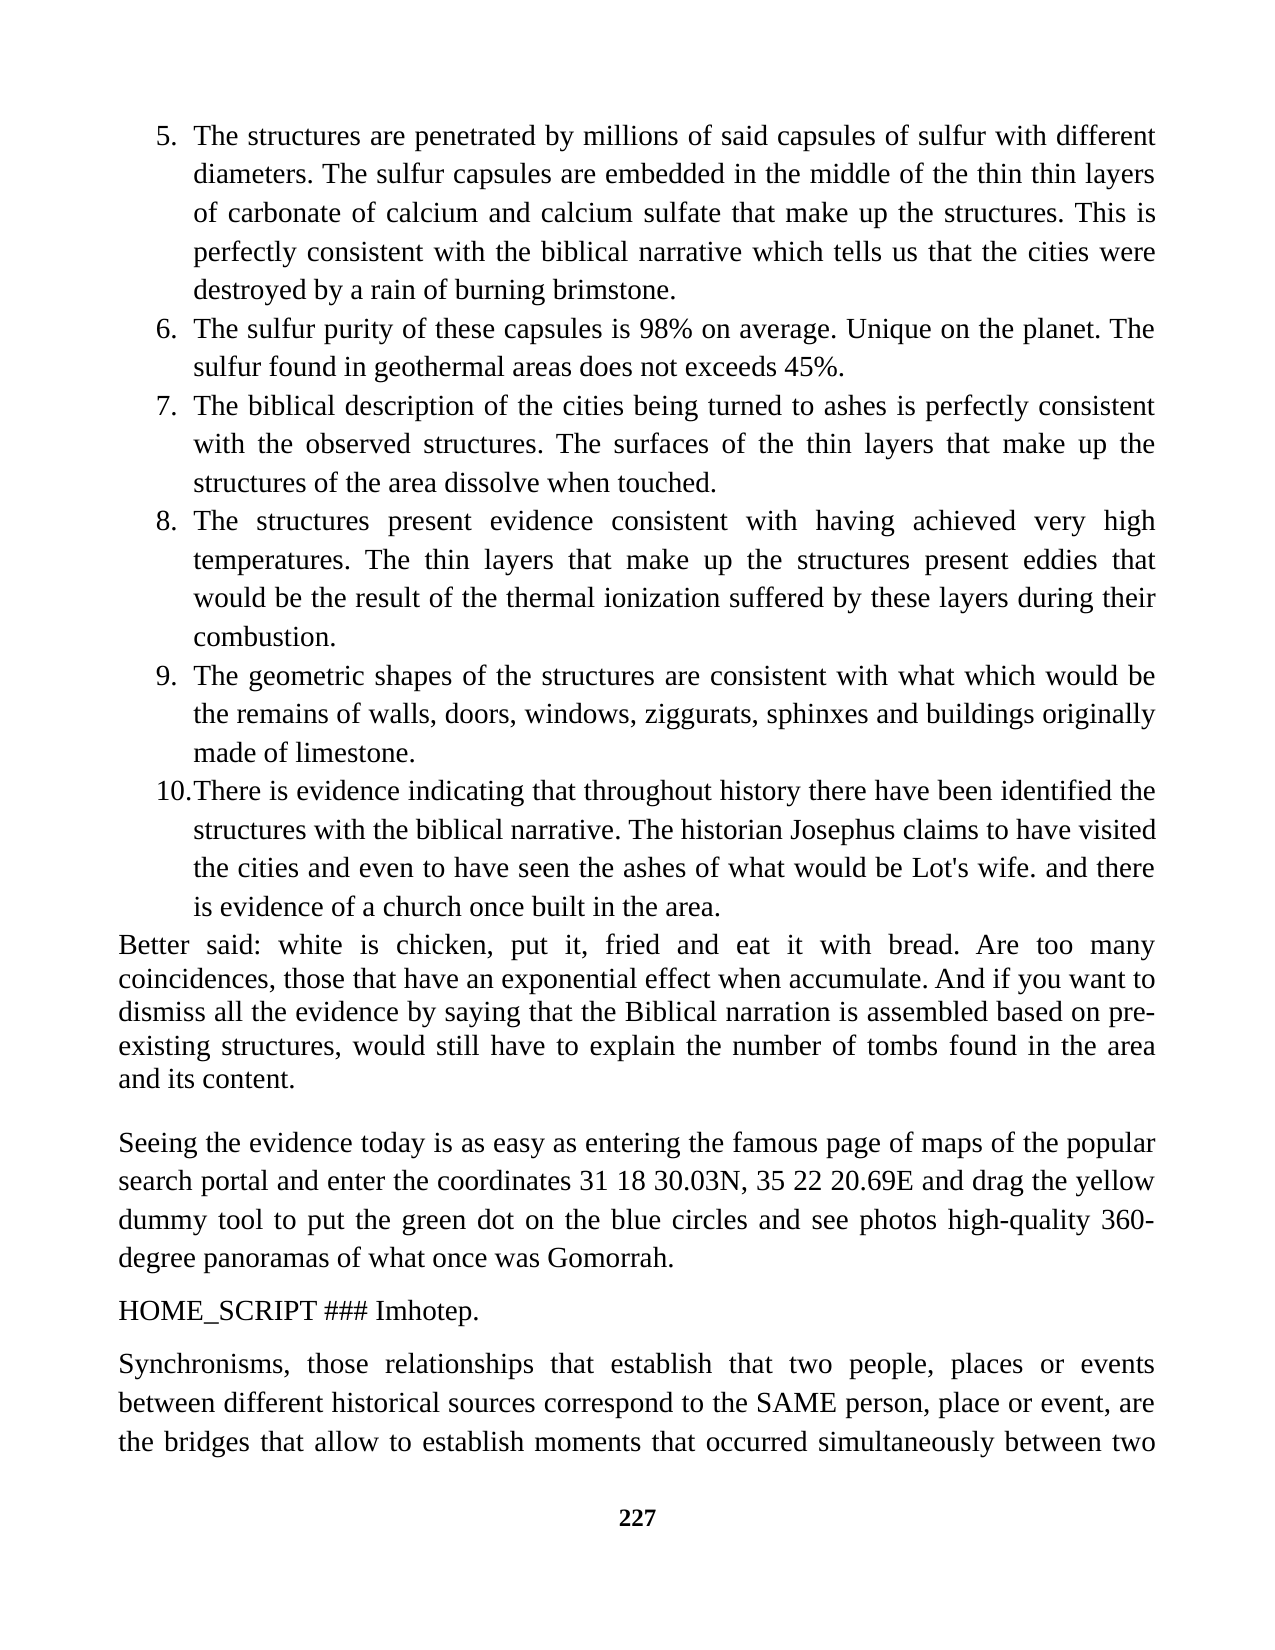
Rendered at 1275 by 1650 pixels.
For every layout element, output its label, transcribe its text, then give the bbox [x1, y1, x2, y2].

list The biblical description of the cities being turned to ashes is perfectly consistent with the observed structures. The surfaces of the thin layers that make up the structures of the area dissolve when touched. [156, 388, 1157, 498]
list The sulfur purity of these capsules is 98% on average. Unique on the planet. The sulfur found in geothermal areas does not exceeds 45%. [156, 311, 1157, 383]
list The structures present evidence consistent with having achieved very high temperatures. The thin layers that make up the structures present eddies that would be the result of the thermal ionization suffered by these layers during their combustion. [156, 503, 1157, 653]
list There is evidence indicating that throughout history there have been identified the structures with the biblical narrative. The historian Josephus claims to have visited the cities and even to have seen the ashes of what would be Lot's wife. and there is evidence of a church once built in the area. [156, 773, 1157, 922]
text HOME_SCRIPT ### Imhotep. [118, 1293, 1157, 1327]
list The geometric shapes of the structures are consistent with what which would be the remains of walls, doors, windows, ziggurats, sphinxes and buildings originally made of limestone. [156, 658, 1157, 768]
list The structures are penetrated by millions of said capsules of sulfur with different diameters. The sulfur capsules are embedded in the middle of the thin thin layers of carbonate of calcium and calcium sulfate that make up the structures. This is perfectly consistent with the biblical narrative which tells us that the cities were destroyed by a rain of burning brimstone. [156, 118, 1157, 306]
text Synchronisms, those relationships that establish that two people, places or events between different historical sources correspond to the SAME person, place or event, are the bridges that allow to establish moments that occurred simultaneously between two [118, 1347, 1157, 1457]
text Seeing the evidence today is as easy as entering the famous page of maps of the popular search portal and enter the coordinates 31 18 30.03N, 35 22 20.69E and drag the yellow dummy tool to put the green dot on the blue circles and see photos high-quality 360-degree panoramas of what once was Gomorrah. [118, 1125, 1157, 1274]
text Better said: white is chicken, put it, fried and eat it with bread. Are too many coincidences, those that have an exponential effect when accumulate. And if you want to dismiss all the evidence by saying that the Biblical narration is assembled based on pre-existing structures, would still have to explain the number of tombs found in the area and its content. [118, 927, 1157, 1095]
